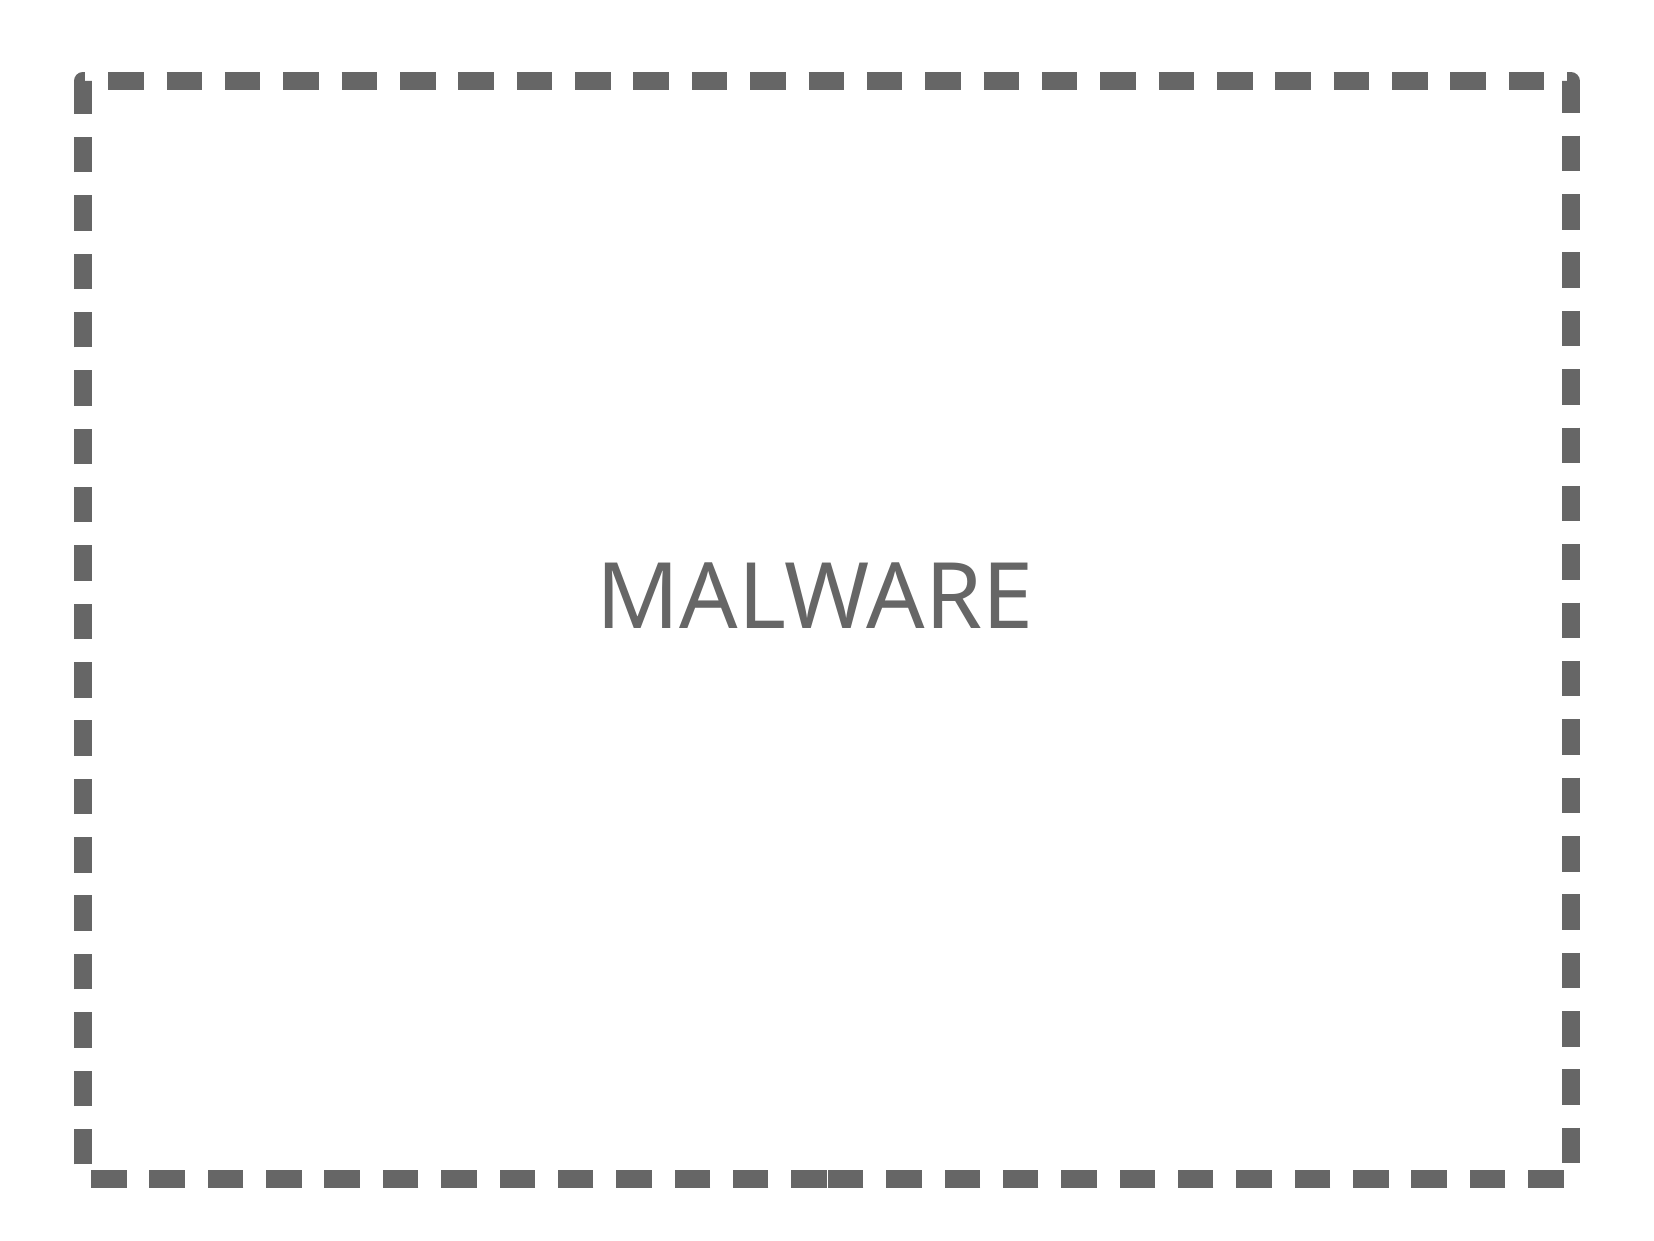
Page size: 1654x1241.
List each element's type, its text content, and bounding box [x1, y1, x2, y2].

subtitle MALWARE [82, 81, 1571, 1179]
